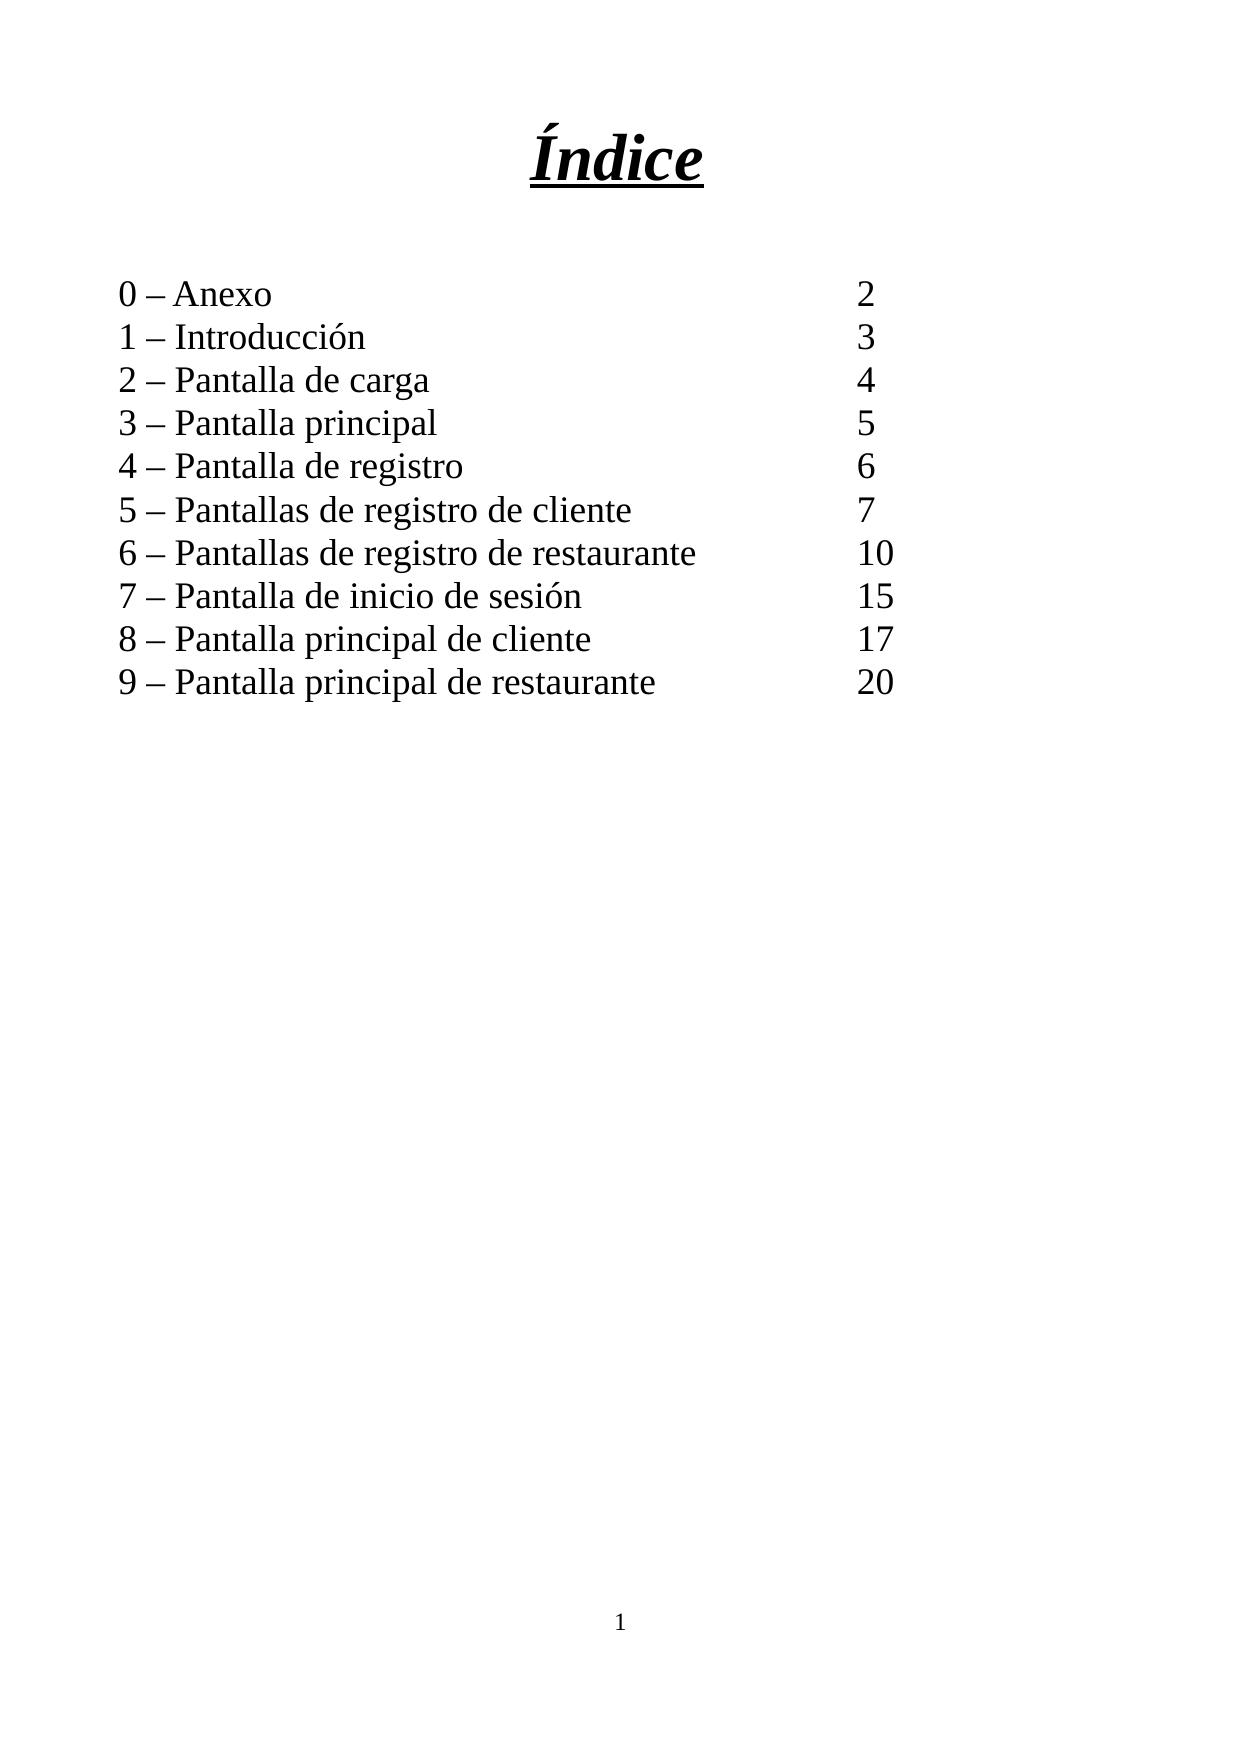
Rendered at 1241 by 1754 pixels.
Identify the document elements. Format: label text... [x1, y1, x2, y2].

text 8 – Pantalla principal de cliente 17 [118, 616, 1122, 659]
text 4 – Pantalla de registro 6 [118, 444, 1122, 487]
text 3 – Pantalla principal 5 [118, 401, 1122, 444]
text 7 – Pantalla de inicio de sesión 15 [118, 573, 1122, 616]
text 6 – Pantallas de registro de restaurante 10 [118, 530, 1122, 573]
text 2 – Pantalla de carga 4 [118, 358, 1122, 401]
text 5 – Pantallas de registro de cliente 7 [118, 487, 1122, 530]
text 0 – Anexo 2 [118, 271, 1122, 314]
text 1 – Introducción 3 [118, 314, 1122, 358]
text 9 – Pantalla principal de restaurante 20 [118, 659, 1122, 703]
text Índice [118, 118, 1122, 195]
